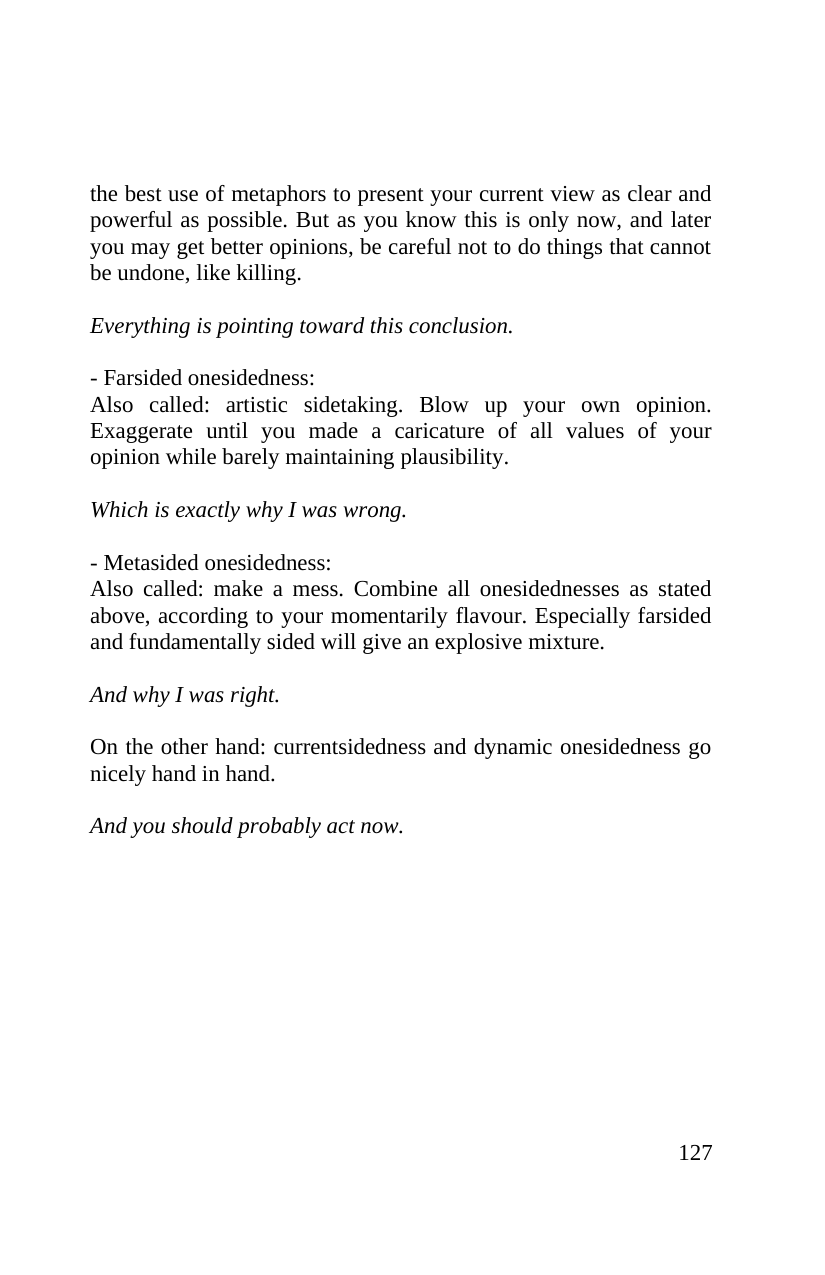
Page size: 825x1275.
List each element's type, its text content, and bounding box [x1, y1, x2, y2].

text - Farsided onesidedness: [90, 364, 712, 391]
text Also called: make a mess. Combine all onesidednesses as stated above, according to your momentarily flavour. Especially farsided and fundamentally sided will give an explosive mixture. [90, 575, 712, 654]
text Which is exactly why I was wrong. [90, 496, 712, 523]
text - Metasided onesidedness: [90, 549, 712, 575]
text And you should probably act now. [90, 812, 712, 839]
text the best use of metaphors to present your current view as clear and powerful as possible. But as you know this is only now, and later you may get better opinions, be careful not to do things that cannot be undone, like killing. [90, 180, 712, 285]
text On the other hand: currentsidedness and dynamic onesidedness go nicely hand in hand. [90, 733, 712, 786]
text Everything is pointing toward this conclusion. [90, 312, 712, 338]
text Also called: artistic sidetaking. Blow up your own opinion. Exaggerate until you made a caricature of all values of your opinion while barely maintaining plausibility. [90, 391, 712, 470]
text And why I was right. [90, 681, 712, 707]
